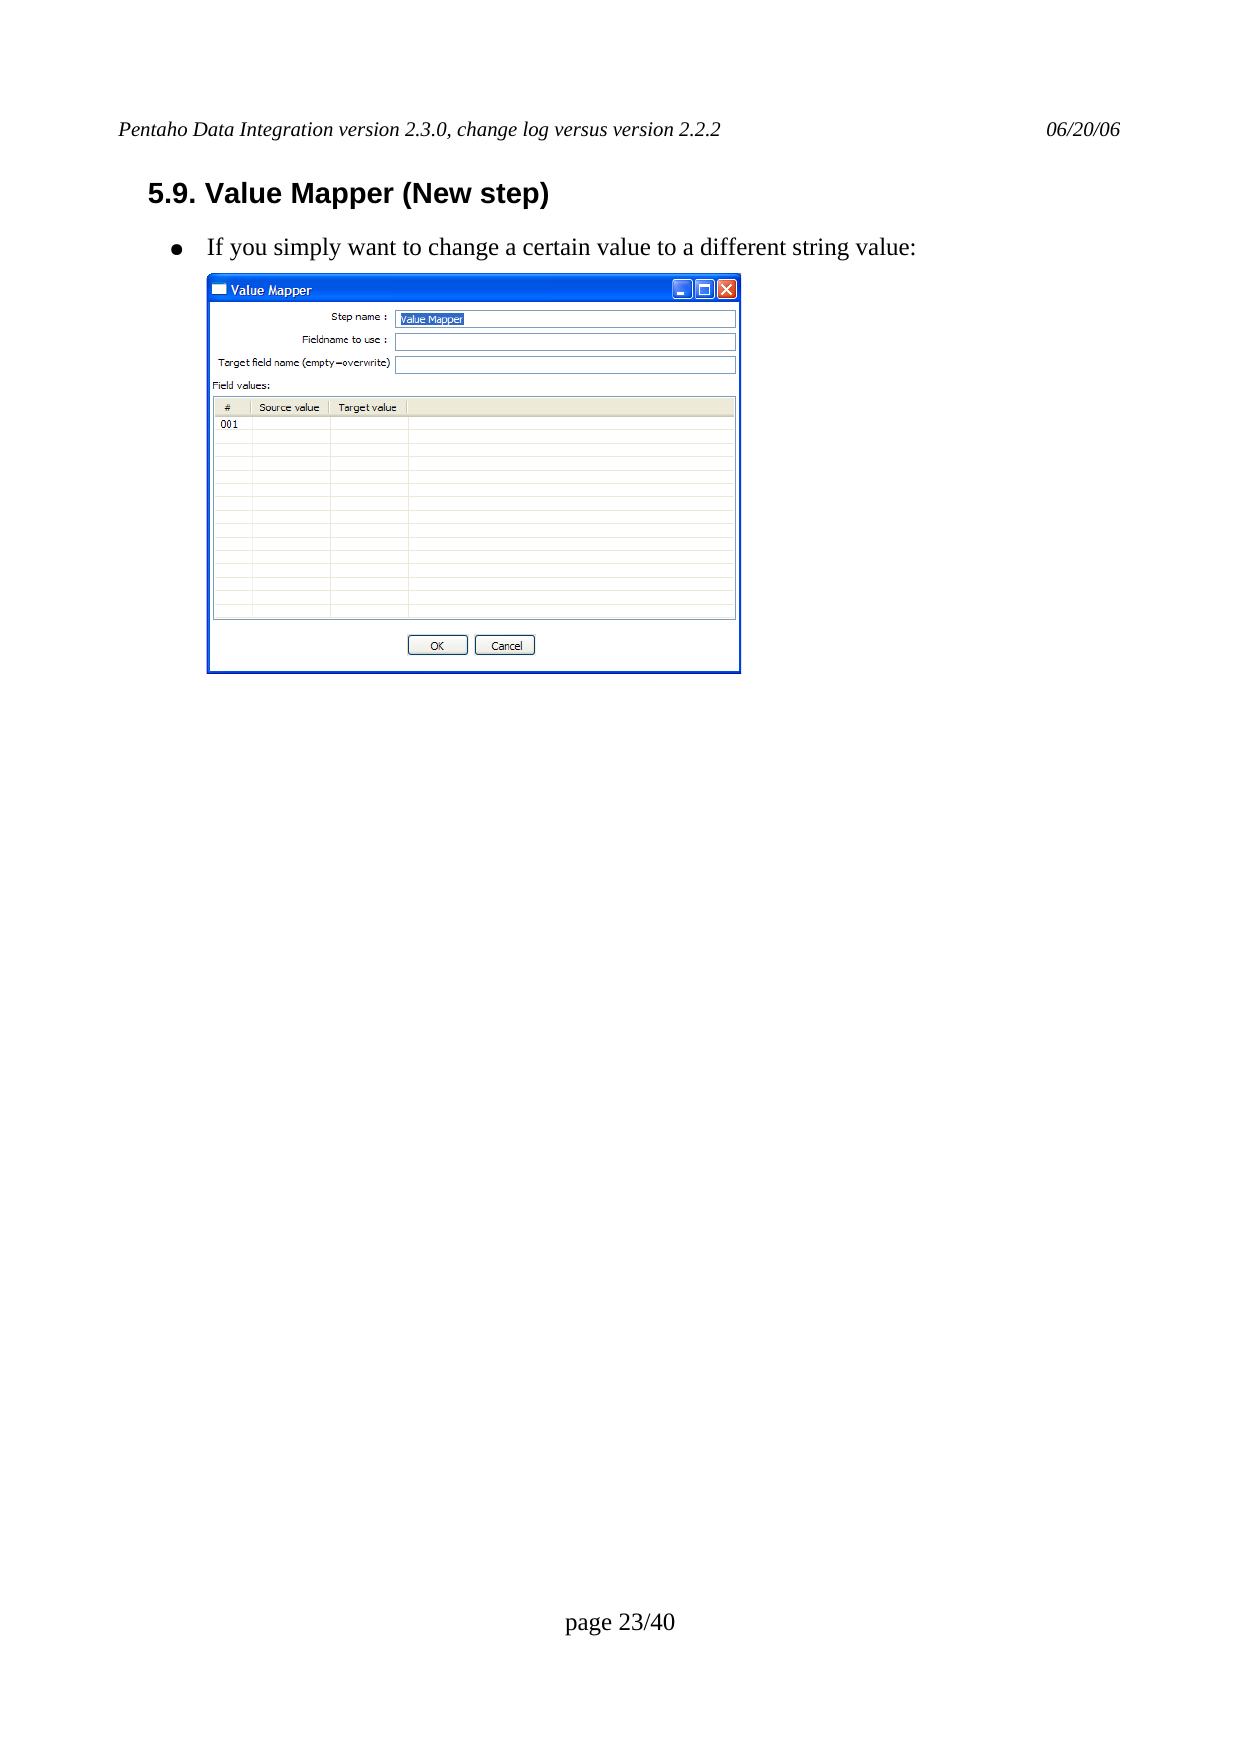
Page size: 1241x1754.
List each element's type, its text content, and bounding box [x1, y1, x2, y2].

list If you simply want to change a certain value to a different string value: [207, 233, 1122, 261]
picture [206, 273, 742, 674]
subtitle Value Mapper (New step) [148, 177, 1122, 209]
